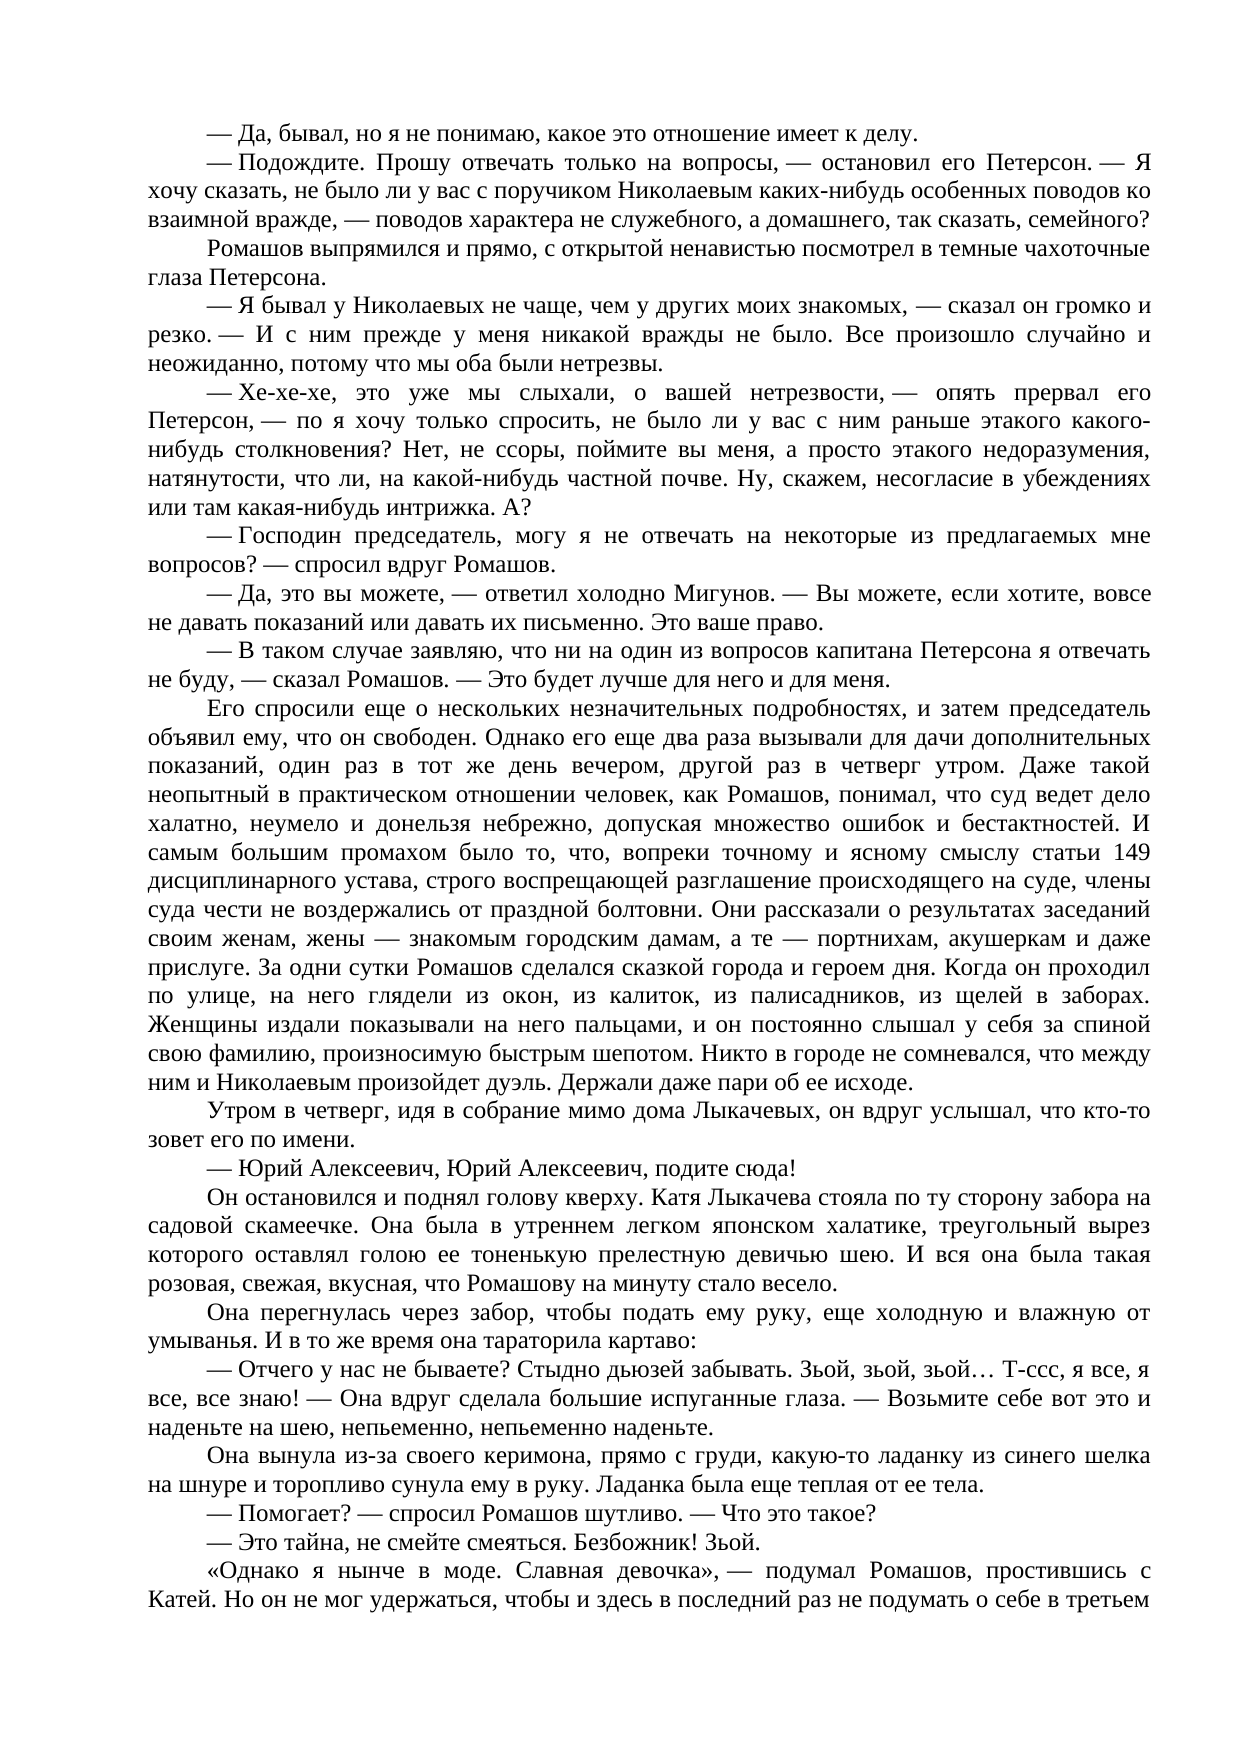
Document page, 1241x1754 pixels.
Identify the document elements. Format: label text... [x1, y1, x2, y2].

text — Юрий Алексеевич, Юрий Алексеевич, подите сюда! [148, 1153, 1152, 1182]
text — Господин председатель, могу я не отвечать на некоторые из предлагаемых мне вопросов? — спросил вдруг Ромашов. [148, 521, 1152, 578]
text — Я бывал у Николаевых не чаще, чем у других моих знакомых, — сказал он громко и резко. — И с ним прежде у меня никакой вражды не было. Все произошло случайно и неожиданно, потому что мы оба были нетрезвы. [148, 291, 1152, 377]
text Она вынула из-за своего керимона, прямо с груди, какую-то ладанку из синего шелка на шнуре и торопливо сунула ему в руку. Ладанка была еще теплая от ее тела. [148, 1441, 1152, 1498]
text «Однако я нынче в моде. Славная девочка», — подумал Ромашов, простившись с Катей. Но он не мог удержаться, чтобы и здесь в последний раз не подумать о себе в третьем [148, 1556, 1152, 1613]
text — Подождите. Прошу отвечать только на вопросы, — остановил его Петерсон. — Я хочу сказать, не было ли у вас с поручиком Николаевым каких-нибудь особенных поводов ко взаимной вражде, — поводов характера не служебного, а домашнего, так сказать, семейного? [148, 147, 1152, 233]
text — В таком случае заявляю, что ни на один из вопросов капитана Петерсона я отвечать не буду, — сказал Ромашов. — Это будет лучше для него и для меня. [148, 636, 1152, 693]
text — Помогает? — спросил Ромашов шутливо. — Что это такое? [148, 1498, 1152, 1527]
text — Да, бывал, но я не понимаю, какое это отношение имеет к делу. [148, 118, 1152, 147]
text Утром в четверг, идя в собрание мимо дома Лыкачевых, он вдруг услышал, что кто-то зовет его по имени. [148, 1096, 1152, 1153]
text Его спросили еще о нескольких незначительных подробностях, и затем председатель объявил ему, что он свободен. Однако его еще два раза вызывали для дачи дополнительных показаний, один раз в тот же день вечером, другой раз в четверг утром. Даже такой неопытный в практическом отношении человек, как Ромашов, понимал, что суд ведет дело халатно, неумело и донельзя небрежно, допуская множество ошибок и бестактностей. И самым большим промахом было то, что, вопреки точному и ясному смыслу статьи 149 дисциплинарного устава, строго воспрещающей разглашение происходящего на суде, члены суда чести не воздержались от праздной болтовни. Они рассказали о результатах заседаний своим женам, жены — знакомым городским дамам, а те — портнихам, акушеркам и даже прислуге. За одни сутки Ромашов сделался сказкой города и героем дня. Когда он проходил по улице, на него глядели из окон, из калиток, из палисадников, из щелей в заборах. Женщины издали показывали на него пальцами, и он постоянно слышал у себя за спиной свою фамилию, произносимую быстрым шепотом. Никто в городе не сомневался, что между ним и Николаевым произойдет дуэль. Держали даже пари об ее исходе. [148, 693, 1152, 1096]
text — Это тайна, не смейте смеяться. Безбожник! Зьой. [148, 1527, 1152, 1556]
text Она перегнулась через забор, чтобы подать ему руку, еще холодную и влажную от умыванья. И в то же время она тараторила картаво: [148, 1297, 1152, 1354]
text Ромашов выпрямился и прямо, с открытой ненавистью посмотрел в темные чахоточные глаза Петерсона. [148, 233, 1152, 291]
text — Да, это вы можете, — ответил холодно Мигунов. — Вы можете, если хотите, вовсе не давать показаний или давать их письменно. Это ваше право. [148, 578, 1152, 636]
text — Отчего у нас не бываете? Стыдно дьюзей забывать. Зьой, зьой, зьой… Т-ссс, я все, я все, все знаю! — Она вдруг сделала большие испуганные глаза. — Возьмите себе вот это и наденьте на шею, непьеменно, непьеменно наденьте. [148, 1354, 1152, 1441]
text — Хе-хе-хе, это уже мы слыхали, о вашей нетрезвости, — опять прервал его Петерсон, — по я хочу только спросить, не было ли у вас с ним раньше этакого какого-нибудь столкновения? Нет, не ссоры, поймите вы меня, а просто этакого недоразумения, натянутости, что ли, на какой-нибудь частной почве. Ну, скажем, несогласие в убеждениях или там какая-нибудь интрижка. А? [148, 377, 1152, 521]
text Он остановился и поднял голову кверху. Катя Лыкачева стояла по ту сторону забора на садовой скамеечке. Она была в утреннем легком японском халатике, треугольный вырез которого оставлял голою ее тоненькую прелестную девичью шею. И вся она была такая розовая, свежая, вкусная, что Ромашову на минуту стало весело. [148, 1182, 1152, 1297]
